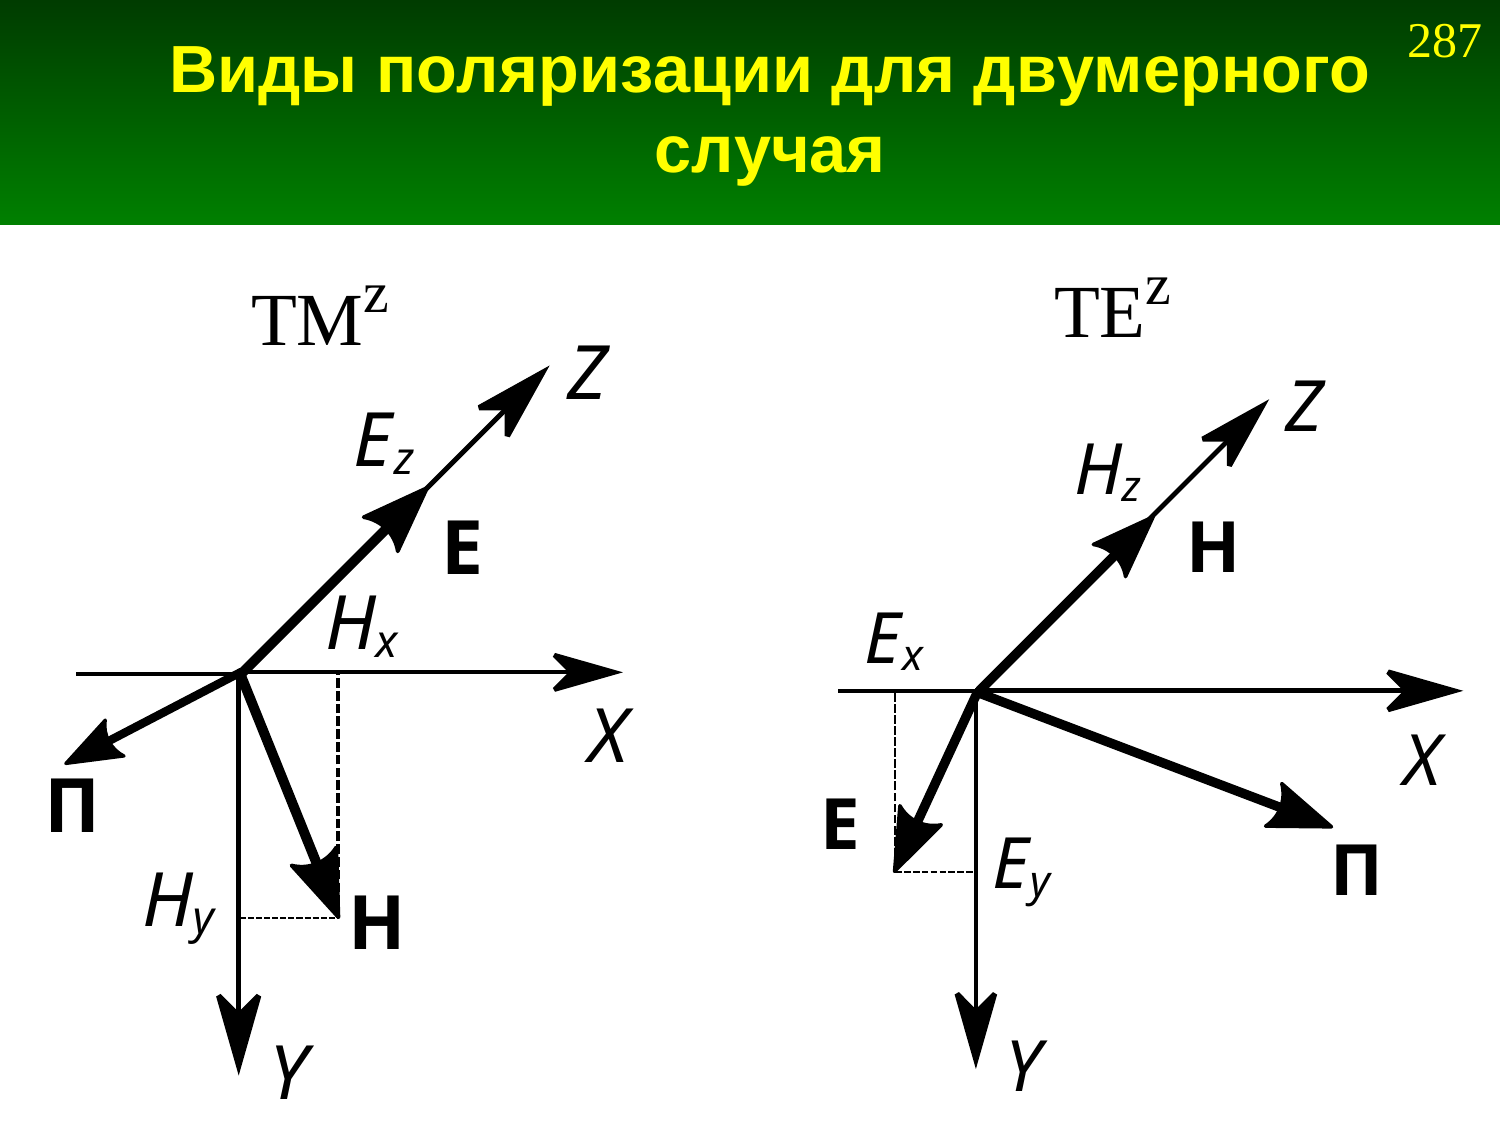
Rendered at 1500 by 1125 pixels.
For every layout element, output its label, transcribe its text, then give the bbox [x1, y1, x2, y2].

picture [826, 379, 1464, 1092]
text_box TEz [1039, 230, 1187, 366]
text_box TMz [236, 237, 405, 345]
title Виды поляризации для двумерного случая [100, 7, 1441, 204]
picture [51, 345, 642, 1100]
